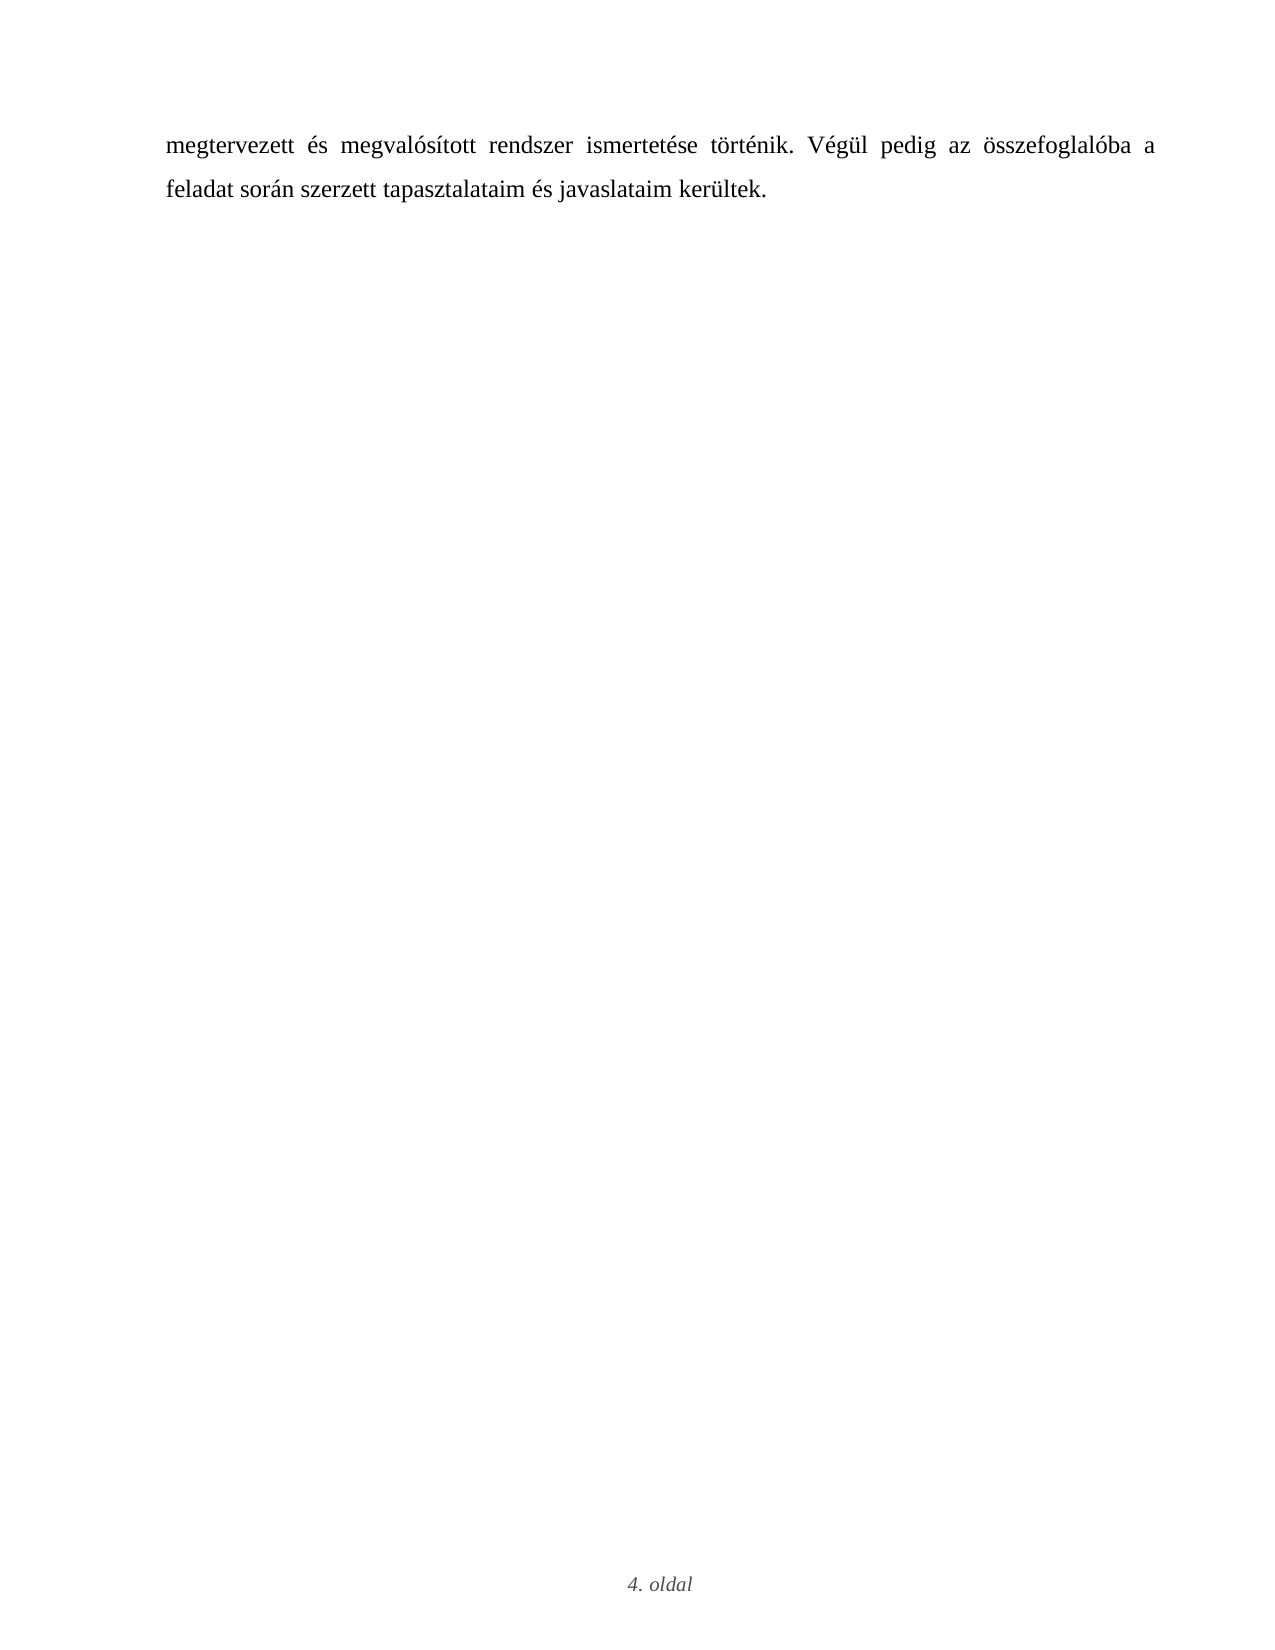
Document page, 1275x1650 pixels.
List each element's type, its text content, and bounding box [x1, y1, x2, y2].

text megtervezett és megvalósított rendszer ismertetése történik. Végül pedig az összefoglalóba a feladat során szerzett tapasztalataim és javaslataim kerültek. [166, 130, 1156, 203]
